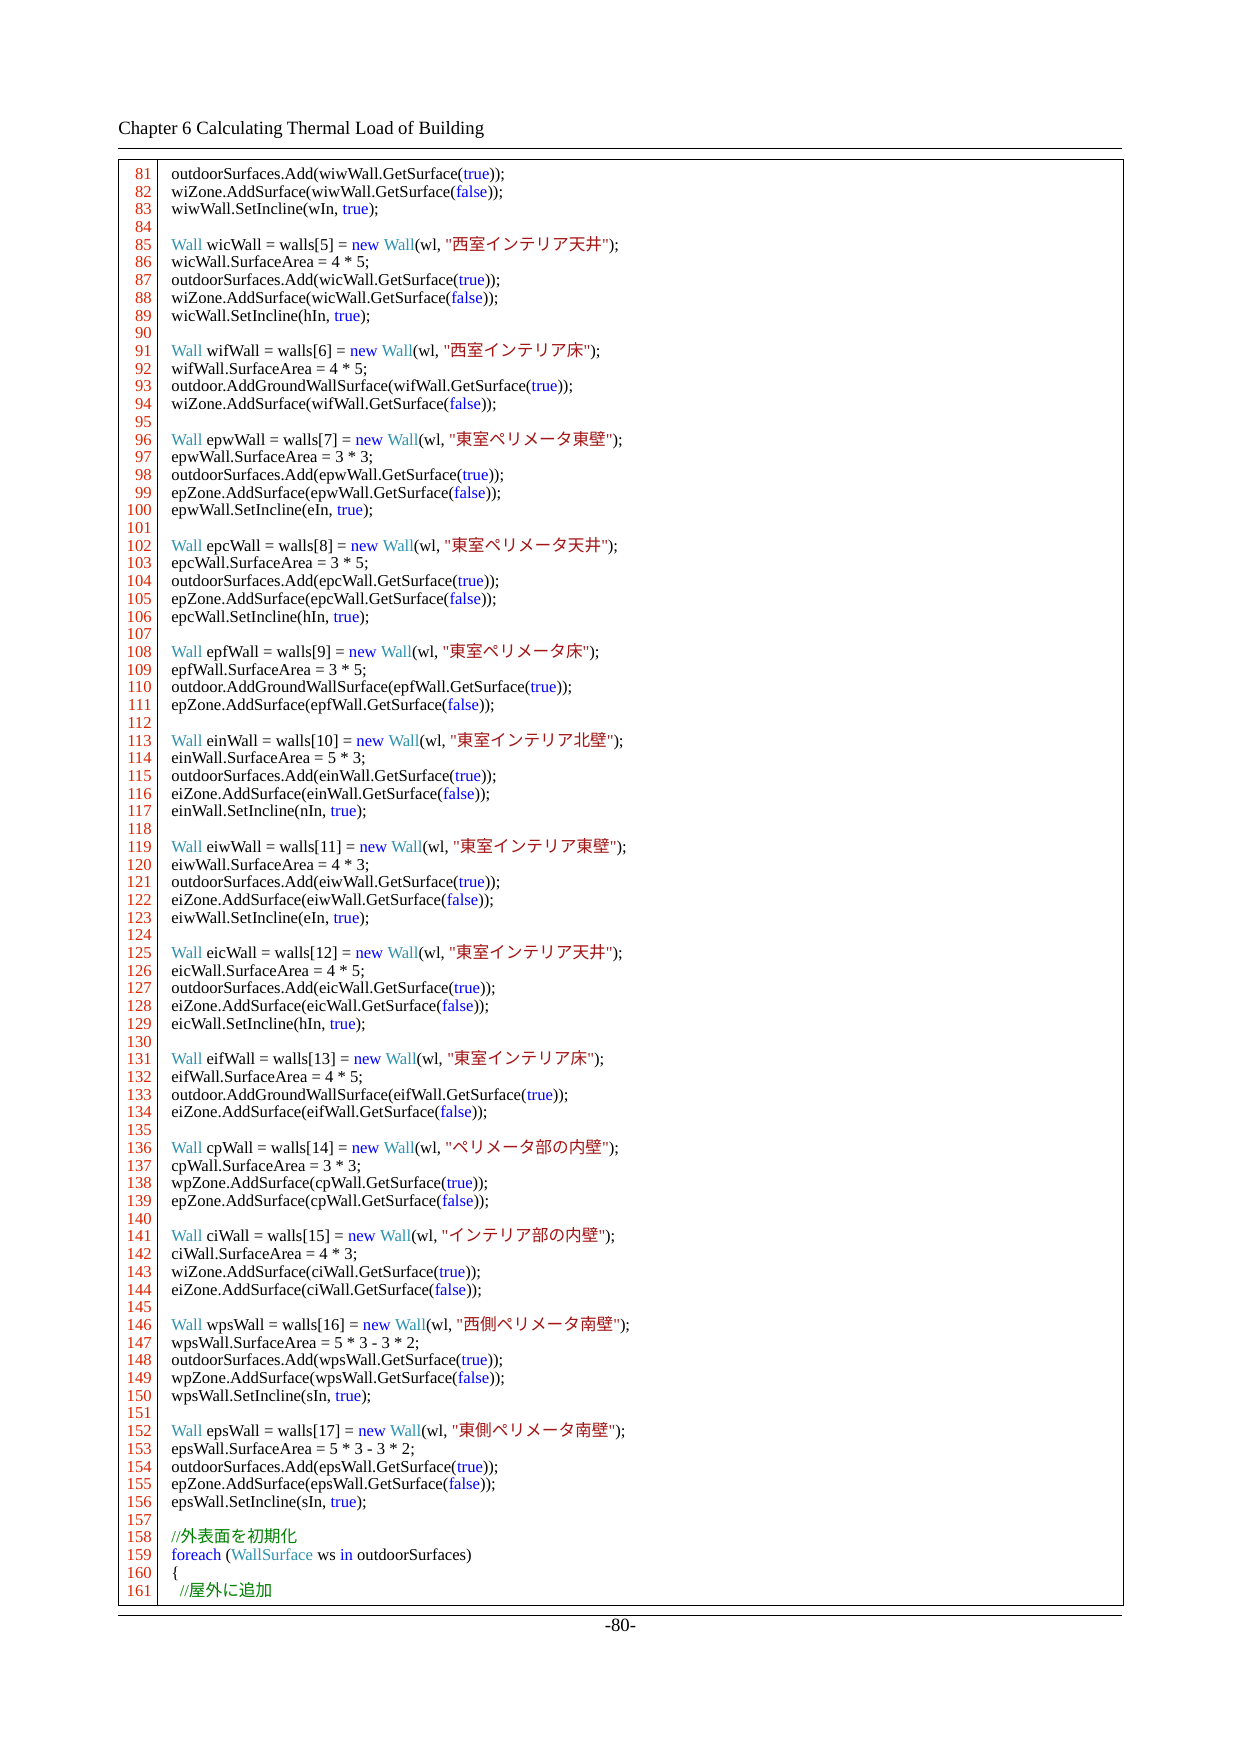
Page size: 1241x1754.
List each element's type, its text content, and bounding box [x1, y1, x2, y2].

table_header outdoorSurfaces.Add(wiwWall.GetSurface(true)); wiZone.AddSurface(wiwWall.GetSurface(false)); wiwWall.SetIncline(wIn, true); Wall wicWall = walls[5] = new Wall(wl, "西室インテリア天井"); wicWall.SurfaceArea = 4 * 5; outdoorSurfaces.Add(wicWall.GetSurface(true)); wiZone.AddSurface(wicWall.GetSurface(false)); wicWall.SetIncline(hIn, true); Wall wifWall = walls[6] = new Wall(wl, "西室インテリア床"); wifWall.SurfaceArea = 4 * 5; outdoor.AddGroundWallSurface(wifWall.GetSurface(true)); wiZone.AddSurface(wifWall.GetSurface(false)); Wall epwWall = walls[7] = new Wall(wl, "東室ペリメータ東壁"); epwWall.SurfaceArea = 3 * 3; outdoorSurfaces.Add(epwWall.GetSurface(true)); epZone.AddSurface(epwWall.GetSurface(false)); epwWall.SetIncline(eIn, true); Wall epcWall = walls[8] = new Wall(wl, "東室ペリメータ天井"); epcWall.SurfaceArea = 3 * 5; outdoorSurfaces.Add(epcWall.GetSurface(true)); epZone.AddSurface(epcWall.GetSurface(false)); epcWall.SetIncline(hIn, true); Wall epfWall = walls[9] = new Wall(wl, "東室ペリメータ床"); epfWall.SurfaceArea = 3 * 5; outdoor.AddGroundWallSurface(epfWall.GetSurface(true)); epZone.AddSurface(epfWall.GetSurface(false)); Wall einWall = walls[10] = new Wall(wl, "東室インテリア北壁"); einWall.SurfaceArea = 5 * 3; outdoorSurfaces.Add(einWall.GetSurface(true)); eiZone.AddSurface(einWall.GetSurface(false)); einWall.SetIncline(nIn, true); Wall eiwWall = walls[11] = new Wall(wl, "東室インテリア東壁"); eiwWall.SurfaceArea = 4 * 3; outdoorSurfaces.Add(eiwWall.GetSurface(true)); eiZone.AddSurface(eiwWall.GetSurface(false)); eiwWall.SetIncline(eIn, true); Wall eicWall = walls[12] = new Wall(wl, "東室インテリア天井"); eicWall.SurfaceArea = 4 * 5; outdoorSurfaces.Add(eicWall.GetSurface(true)); eiZone.AddSurface(eicWall.GetSurface(false)); eicWall.SetIncline(hIn, true); Wall eifWall = walls[13] = new Wall(wl, "東室インテリア床"); eifWall.SurfaceArea = 4 * 5; outdoor.AddGroundWallSurface(eifWall.GetSurface(true)); eiZone.AddSurface(eifWall.GetSurface(false)); Wall cpWall = walls[14] = new Wall(wl, "ペリメータ部の内壁"); cpWall.SurfaceArea = 3 * 3; wpZone.AddSurface(cpWall.GetSurface(true)); epZone.AddSurface(cpWall.GetSurface(false)); Wall ciWall = walls[15] = new Wall(wl, "インテリア部の内壁"); ciWall.SurfaceArea = 4 * 3; wiZone.AddSurface(ciWall.GetSurface(true)); eiZone.AddSurface(ciWall.GetSurface(false)); Wall wpsWall = walls[16] = new Wall(wl, "西側ペリメータ南壁"); wpsWall.SurfaceArea = 5 * 3 - 3 * 2; outdoorSurfaces.Add(wpsWall.GetSurface(true)); wpZone.AddSurface(wpsWall.GetSurface(false)); wpsWall.SetIncline(sIn, true); Wall epsWall = walls[17] = new Wall(wl, "東側ペリメータ南壁"); epsWall.SurfaceArea = 5 * 3 - 3 * 2; outdoorSurfaces.Add(epsWall.GetSurface(true)); epZone.AddSurface(epsWall.GetSurface(false)); epsWall.SetIncline(sIn, true); //外表面を初期化 foreach (WallSurface ws in outdoorSurfaces) { //屋外に追加 [158, 160, 1123, 1605]
table_header 81 82 83 84 85 86 87 88 89 90 91 92 93 94 95 96 97 98 99 100 101 102 103 104 105 106 107 108 109 110 111 112 113 114 115 116 117 118 119 120 121 122 123 124 125 126 127 128 129 130 131 132 133 134 135 136 137 138 139 140 141 142 143 144 145 146 147 148 149 150 151 152 153 154 155 156 157 158 159 160 161 [119, 160, 157, 1605]
